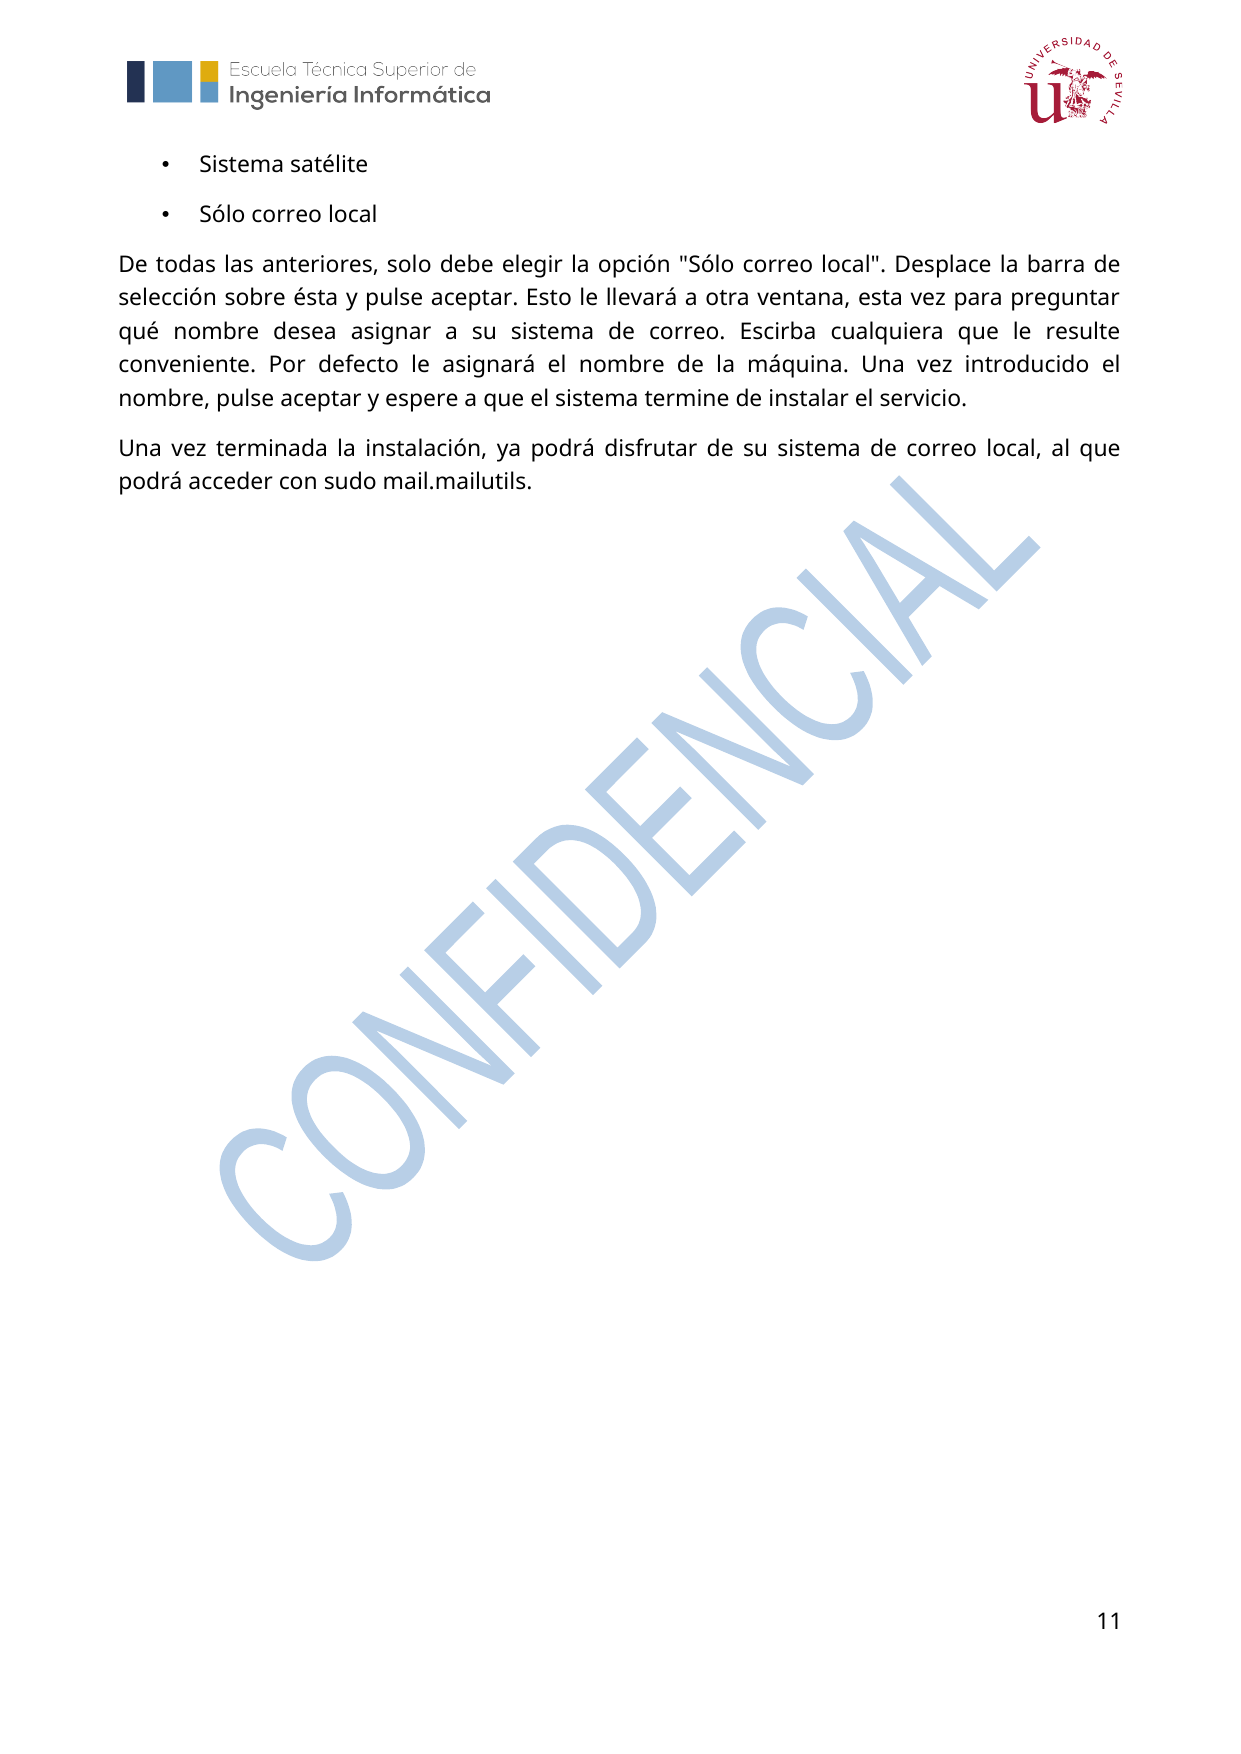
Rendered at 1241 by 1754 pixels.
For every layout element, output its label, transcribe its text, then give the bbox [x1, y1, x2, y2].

list Sistema satélite [162, 148, 1122, 179]
text De todas las anteriores, solo debe elegir la opción "Sólo correo local". Desplace la barra de selección sobre ésta y pulse aceptar. Esto le llevará a otra ventana, esta vez para preguntar qué nombre desea asignar a su sistema de correo. Escirba cualquiera que le resulte conveniente. Por defecto le asignará el nombre de la máquina. Una vez introducido el nombre, pulse aceptar y espere a que el sistema termine de instalar el servicio. [118, 248, 1122, 413]
picture [127, 61, 490, 110]
picture [1024, 37, 1123, 124]
text Una vez terminada la instalación, ya podrá disfrutar de su sistema de correo local, al que podrá acceder con sudo mail.mailutils. [118, 432, 1122, 496]
list Sólo correo local [162, 198, 1122, 229]
